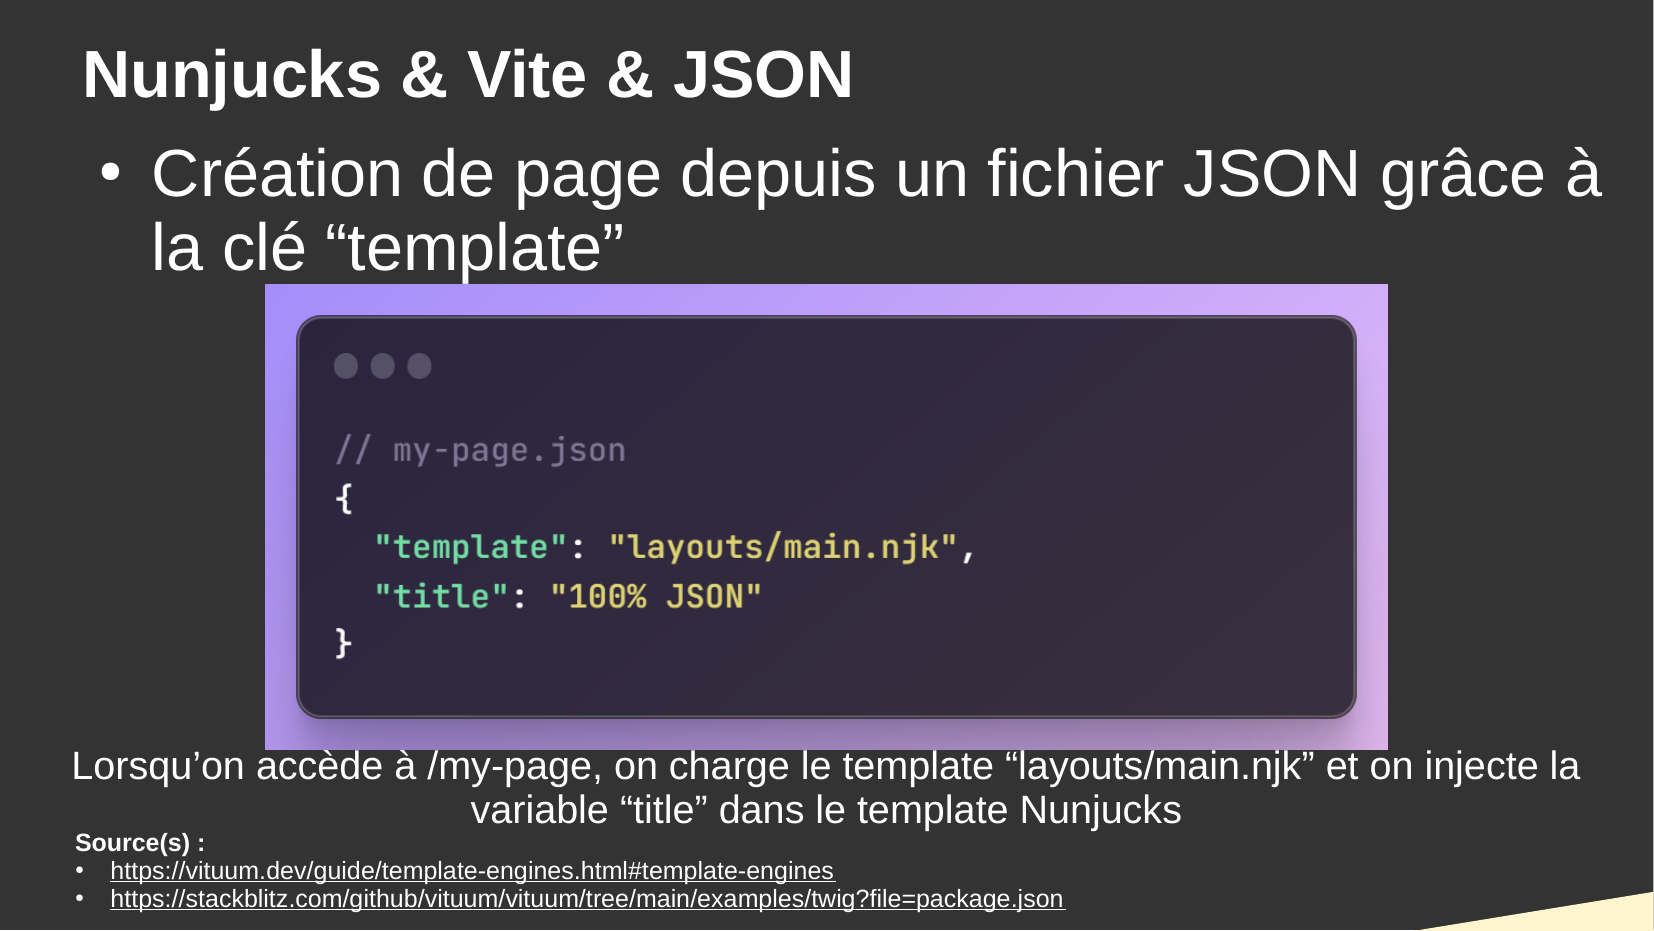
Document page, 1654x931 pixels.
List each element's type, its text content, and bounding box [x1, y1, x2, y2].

title Nunjucks & Vite & JSON [82, 37, 1571, 112]
text_box Source(s) : https://vituum.dev/guide/template-engines.html#template-engines https://stackblitz.com/github/vituum/vituum/tree/main/examples/twig?file=package.json [60, 821, 1546, 931]
picture [265, 284, 1388, 751]
text_box [1546, 891, 1654, 931]
list Création de page depuis un fichier JSON grâce à la clé “template” [80, 135, 1620, 325]
list Lorsqu’on accède à /my-page, on charge le template “layouts/main.njk” et on injecte la variable “title” dans le template Nunjucks [64, 744, 1589, 839]
